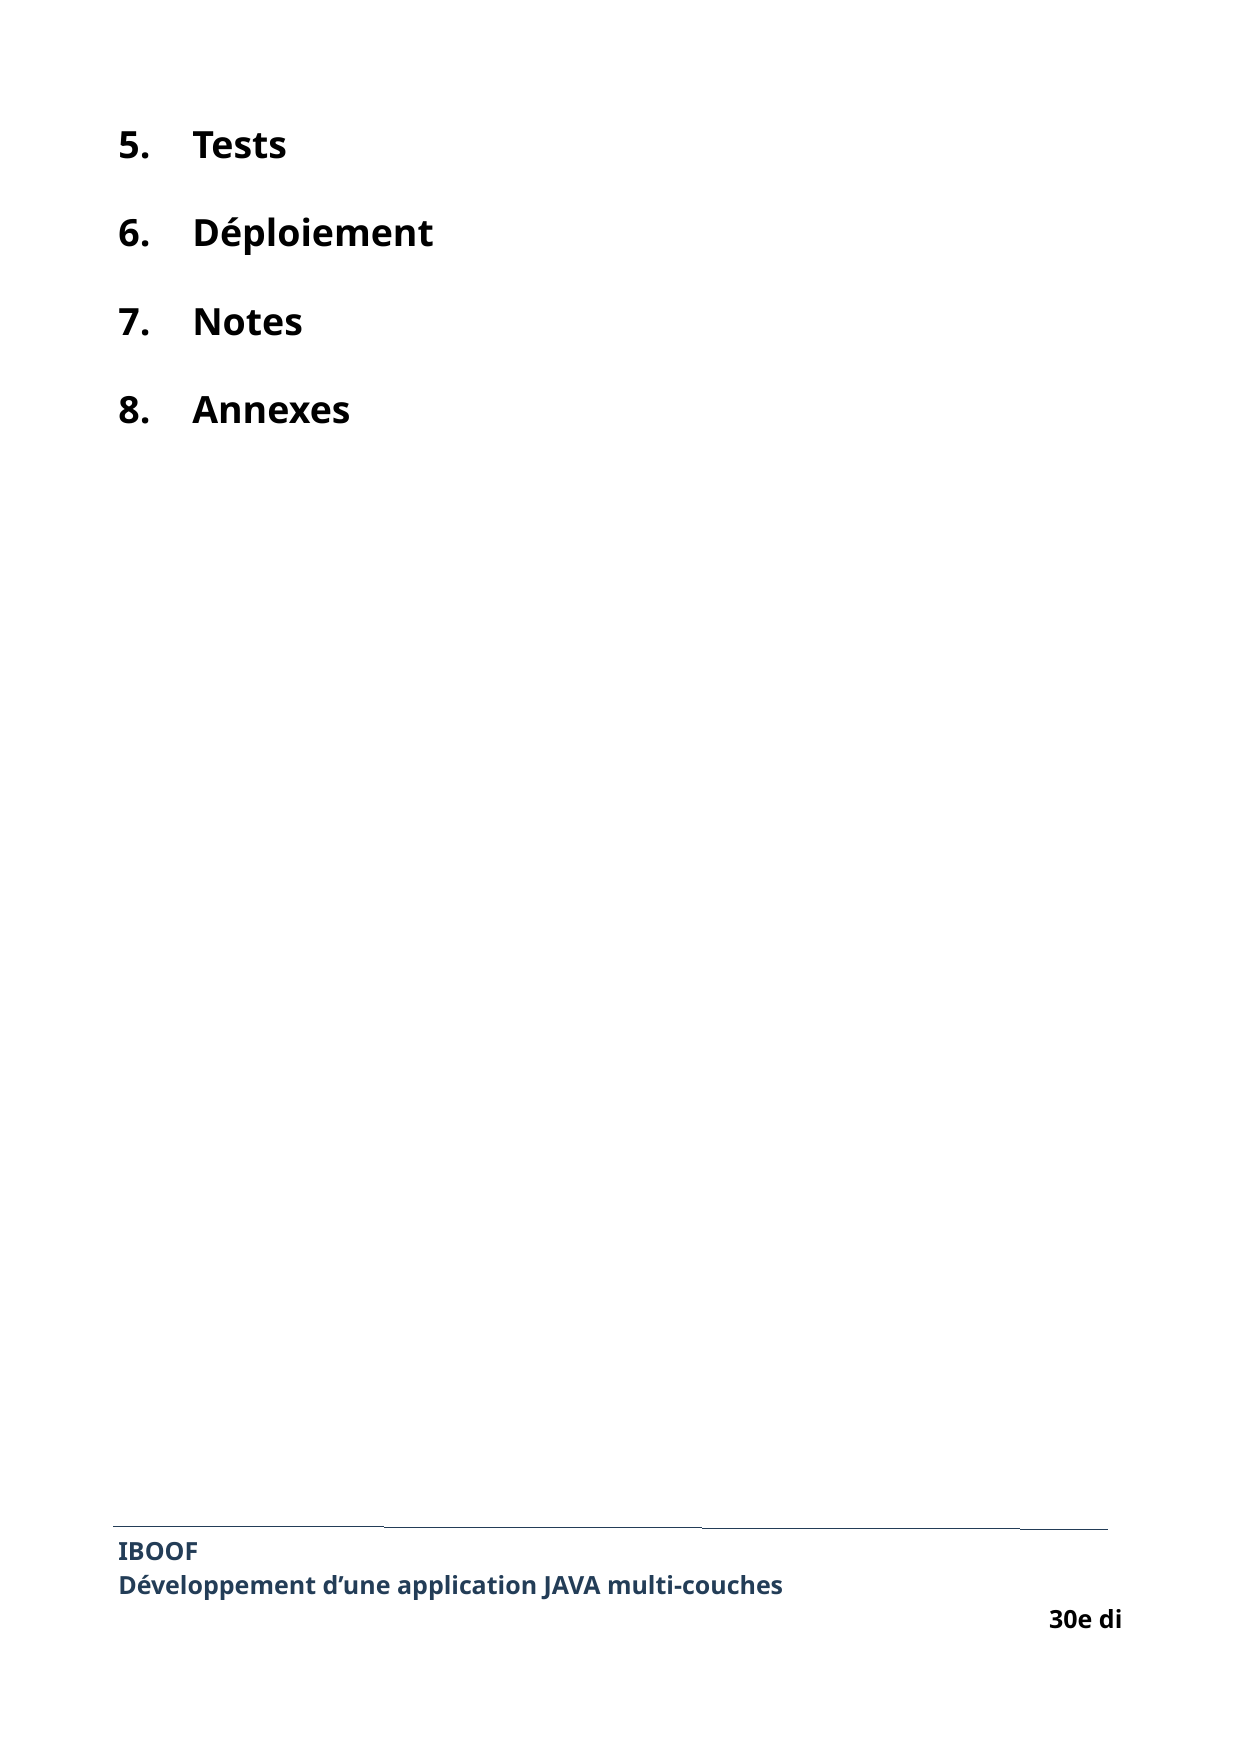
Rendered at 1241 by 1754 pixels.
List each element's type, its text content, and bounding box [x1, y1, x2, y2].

subtitle Déploiement [118, 207, 1122, 258]
subtitle Tests [118, 118, 1122, 169]
subtitle Annexes [118, 384, 1122, 435]
subtitle Notes [118, 295, 1122, 346]
